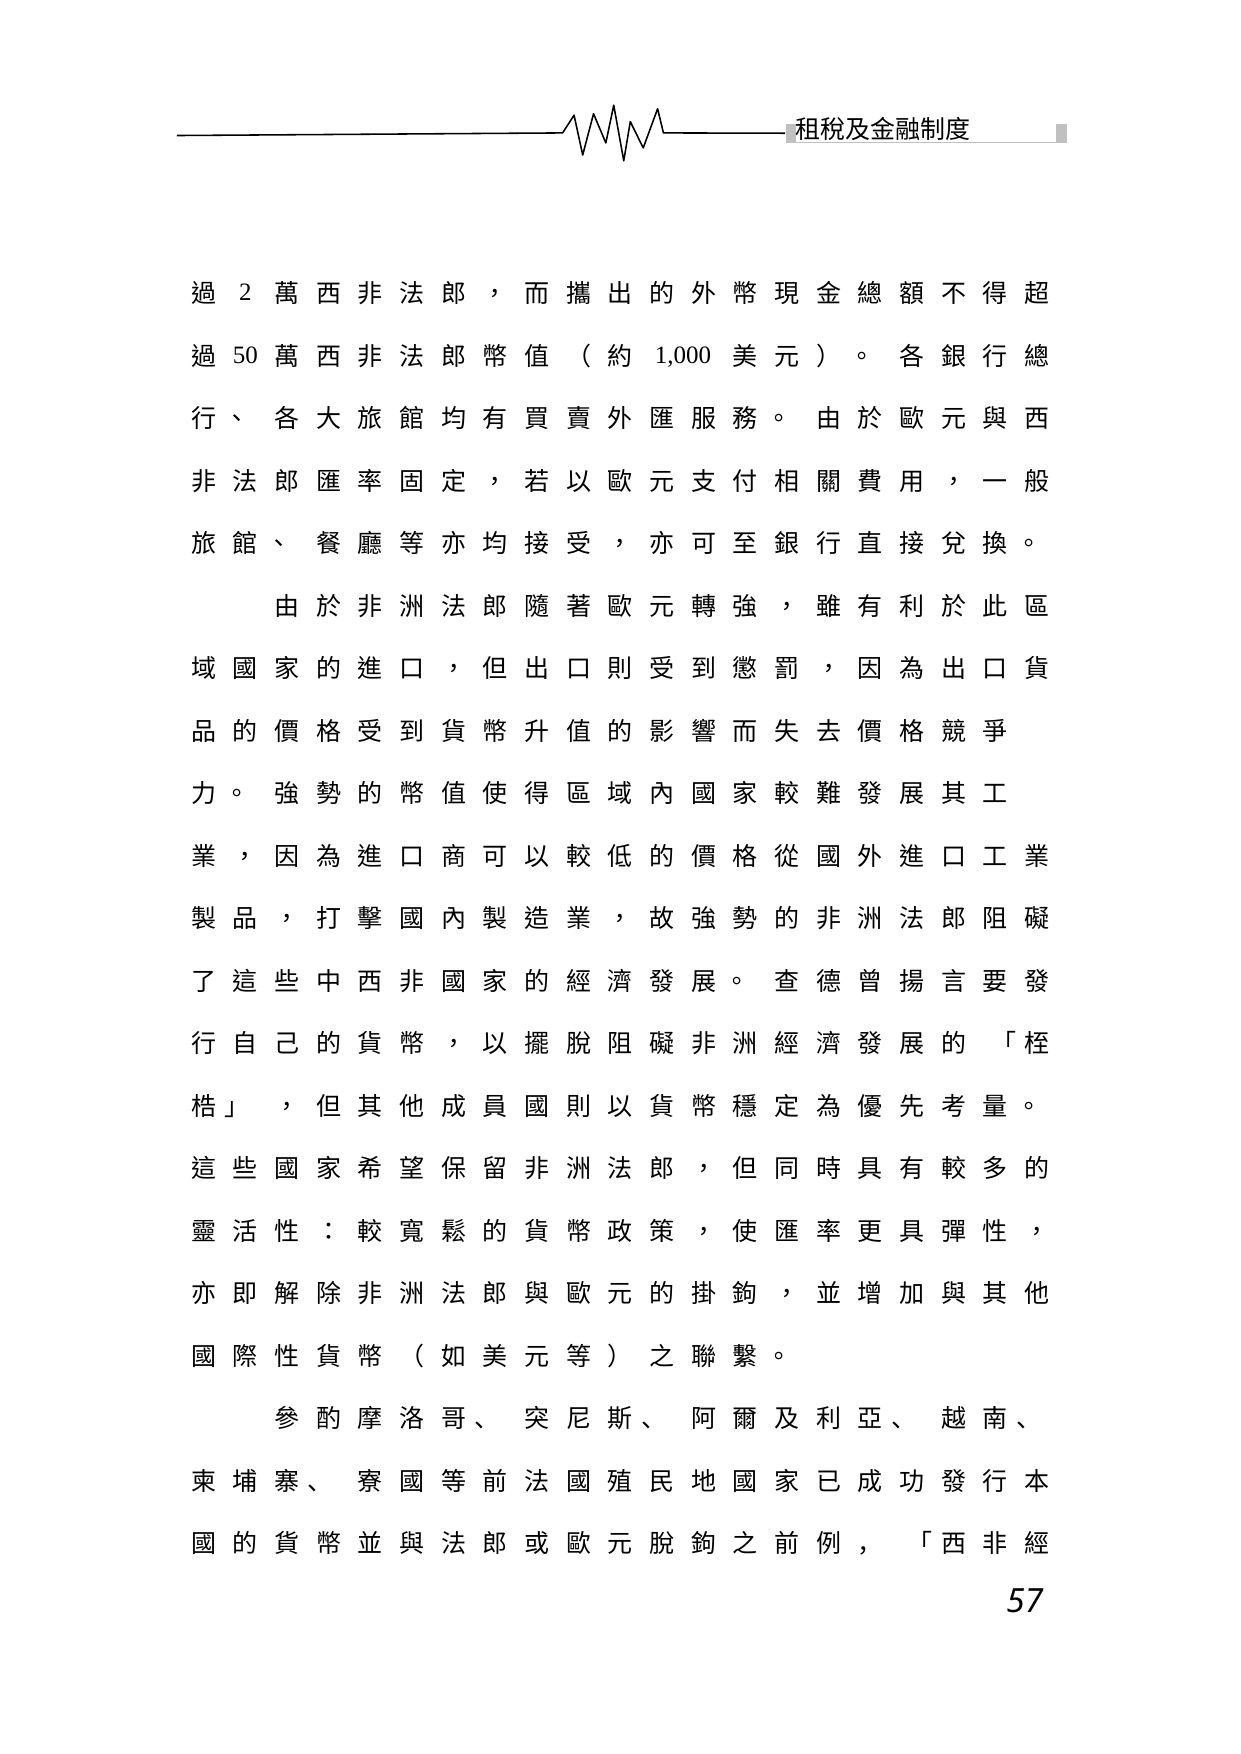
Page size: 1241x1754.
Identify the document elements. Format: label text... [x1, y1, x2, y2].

text 參酌摩洛哥、突尼斯、阿爾及利亞、越南、柬埔寨、寮國等前法國殖民地國家已成功發行本國的貨幣並與法郎或歐元脫鉤之前例，「西非經 [183, 1375, 1058, 1563]
text 過2萬西非法郎，而攜出的外幣現金總額不得超過50萬西非法郎幣值（約1,000美元）。各銀行總行、各大旅館均有買賣外匯服務。由於歐元與西非法郎匯率固定，若以歐元支付相關費用，一般旅館、餐廳等亦均接受，亦可至銀行直接兌換。 [183, 250, 1058, 563]
text 由於非洲法郎隨著歐元轉強，雖有利於此區域國家的進口，但出口則受到懲罰，因為出口貨品的價格受到貨幣升值的影響而失去價格競爭力。強勢的幣值使得區域內國家較難發展其工業，因為進口商可以較低的價格從國外進口工業製品，打擊國內製造業，故強勢的非洲法郎阻礙了這些中西非國家的經濟發展。查德曾揚言要發行自己的貨幣，以擺脫阻礙非洲經濟發展的「桎梏」，但其他成員國則以貨幣穩定為優先考量。這些國家希望保留非洲法郎，但同時具有較多的靈活性：較寬鬆的貨幣政策，使匯率更具彈性，亦即解除非洲法郎與歐元的掛鉤，並增加與其他國際性貨幣（如美元等）之聯繫。 [183, 563, 1058, 1375]
